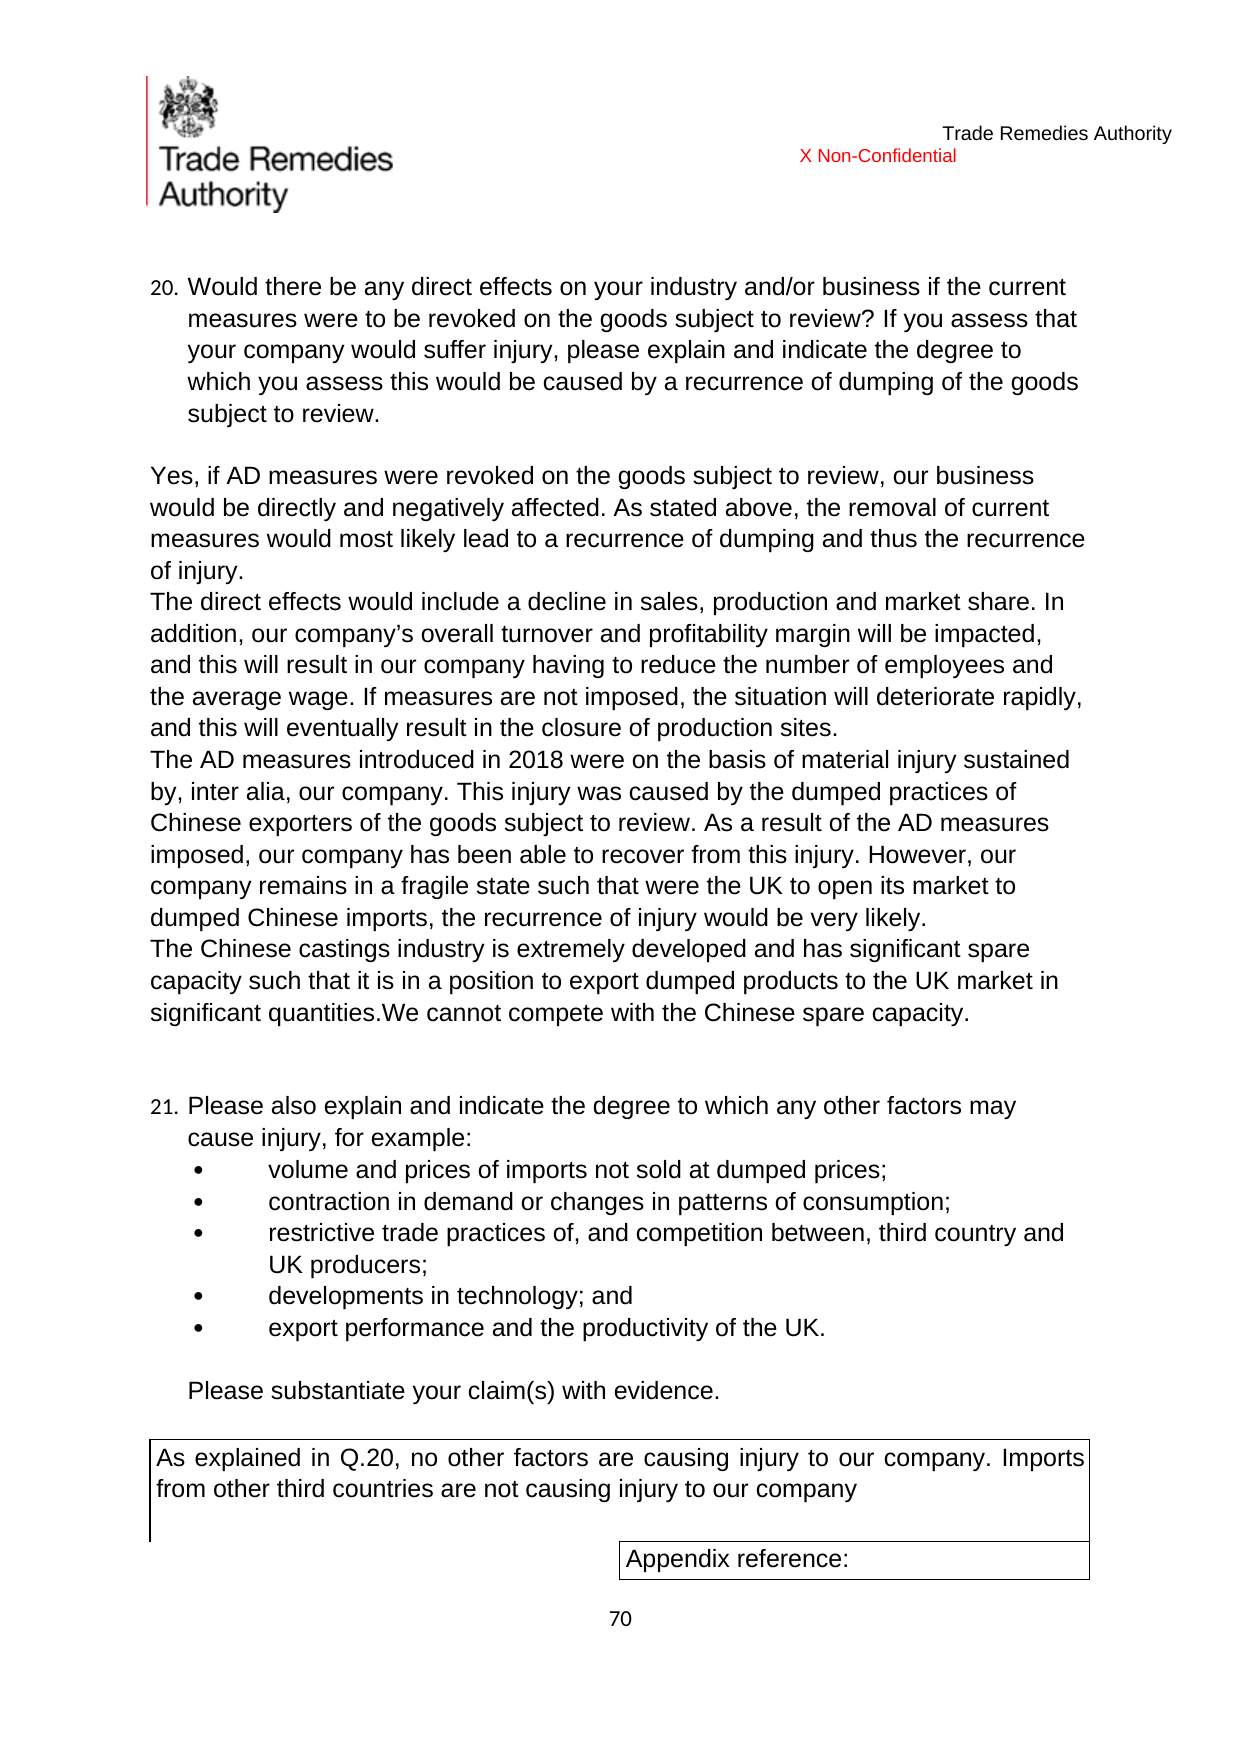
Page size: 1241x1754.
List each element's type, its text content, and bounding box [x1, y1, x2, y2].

text The AD measures introduced in 2018 were on the basis of material injury sustained by, inter alia, our company. This injury was caused by the dumped practices of Chinese exporters of the goods subject to review. As a result of the AD measures imposed, our company has been able to recover from this injury. However, our company remains in a fragile state such that were the UK to open its market to dumped Chinese imports, the recurrence of injury would be very likely. [150, 745, 1090, 932]
text Yes, if AD measures were revoked on the goods subject to review, our business would be directly and negatively affected. As stated above, the removal of current measures would most likely lead to a recurrence of dumping and thus the recurrence of injury. [150, 461, 1090, 584]
list contraction in demand or changes in patterns of consumption; [194, 1186, 1090, 1215]
table_header As explained in Q.20, no other factors are causing injury to our company. Imports from other third countries are not causing injury to our company [151, 1440, 1089, 1541]
text The direct effects would include a decline in sales, production and market share. In addition, our company’s overall turnover and profitability margin will be impacted, and this will result in our company having to reduce the number of employees and the average wage. If measures are not imposed, the situation will deteriorate rapidly, and this will eventually result in the closure of production sites. [150, 587, 1090, 742]
list Would there be any direct effects on your industry and/or business if the current measures were to be revoked on the goods subject to review? If you assess that your company would suffer injury, please explain and indicate the degree to which you assess this would be caused by a recurrence of dumping of the goods subject to review. [150, 272, 1090, 427]
table_cell Appendix reference: [620, 1542, 1089, 1579]
list restrictive trade practices of, and competition between, third country and UK producers; [194, 1218, 1090, 1278]
list export performance and the productivity of the UK. [194, 1313, 1090, 1341]
text Please substantiate your claim(s) with evidence. [187, 1376, 1090, 1404]
text The Chinese castings industry is extremely developed and has significant spare capacity such that it is in a position to export dumped products to the UK market in significant quantities.We cannot compete with the Chinese spare capacity. [150, 934, 1090, 1026]
list volume and prices of imports not sold at dumped prices; [194, 1155, 1090, 1184]
list Please also explain and indicate the degree to which any other factors may cause injury, for example: [150, 1091, 1090, 1152]
table_cell [150, 1542, 619, 1579]
list developments in technology; and [194, 1281, 1090, 1310]
